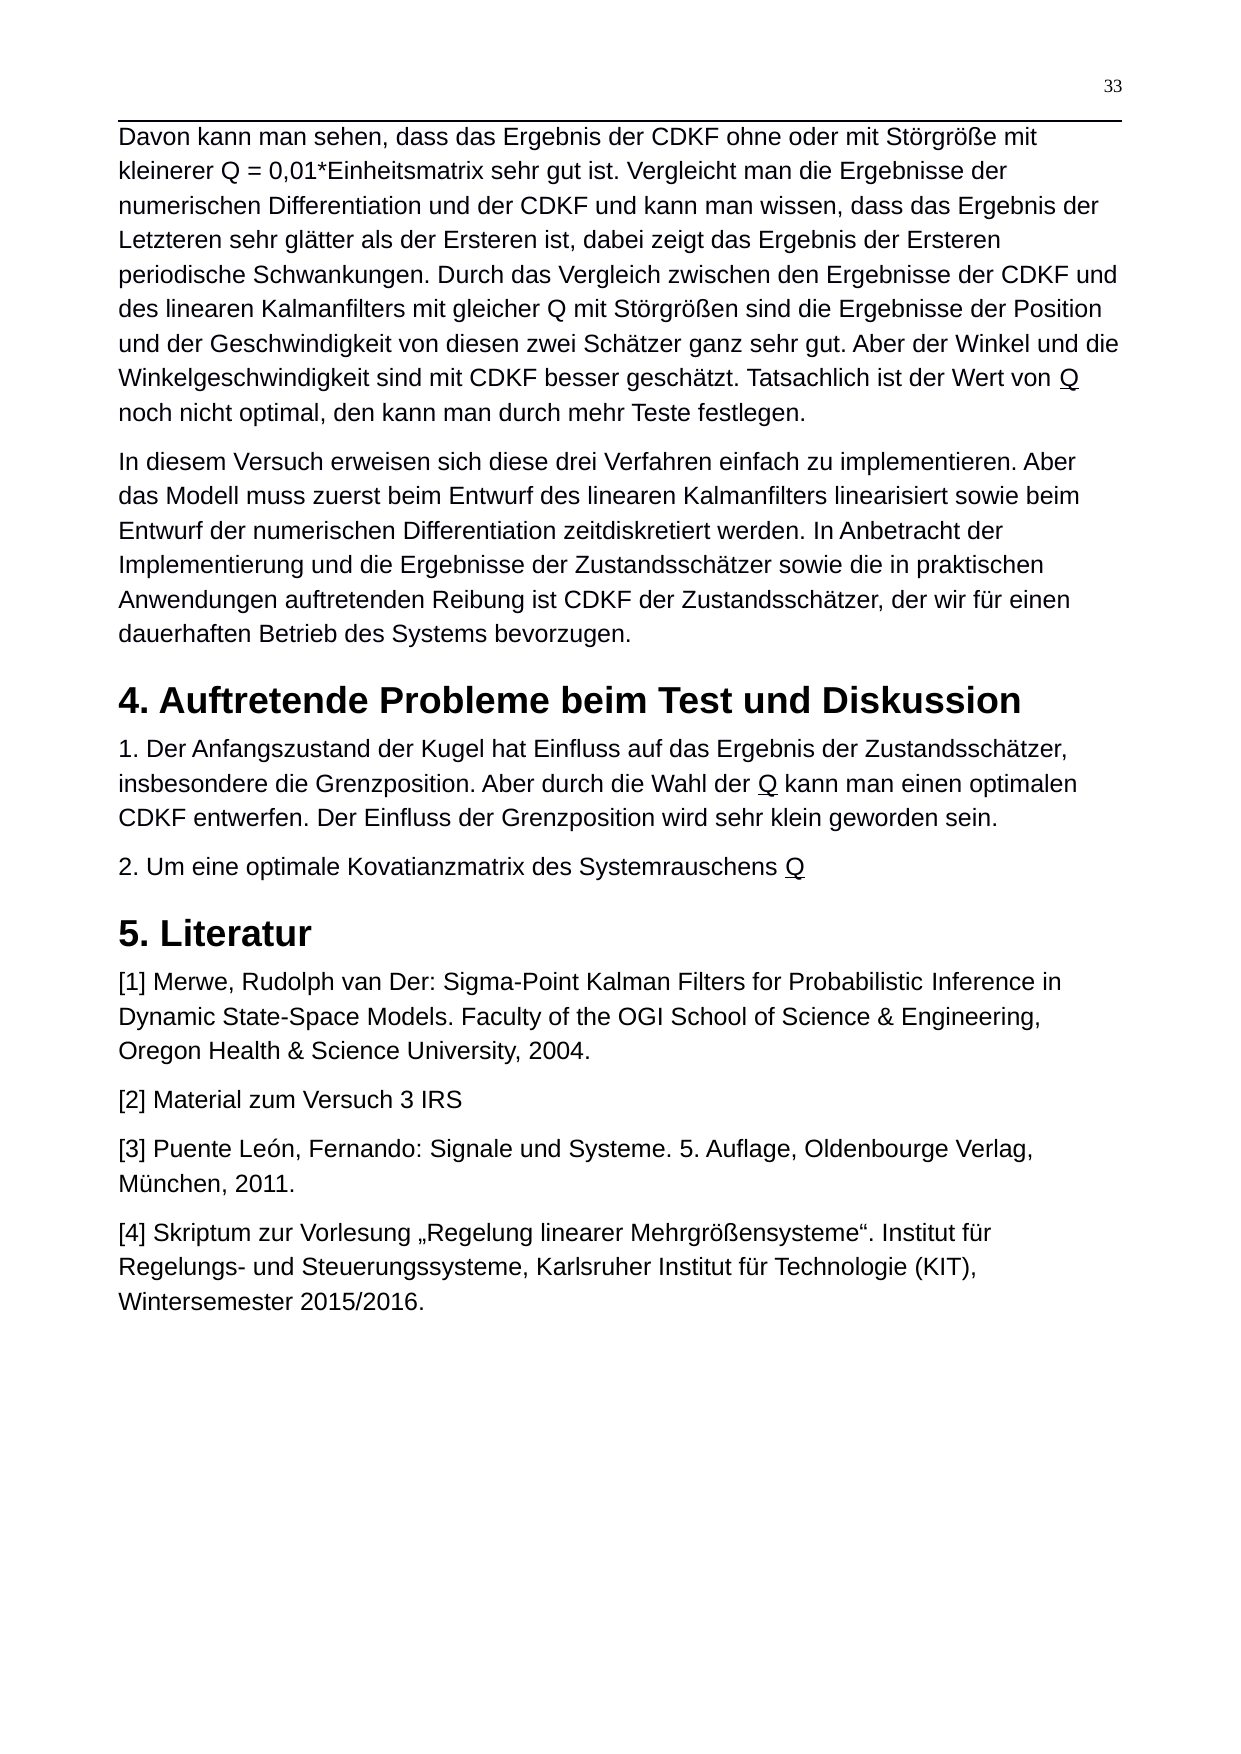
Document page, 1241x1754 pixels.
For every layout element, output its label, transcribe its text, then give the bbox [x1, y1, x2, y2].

text [1] Merwe, Rudolph van Der: Sigma-Point Kalman Filters for Probabilistic Inference in Dynamic State-Space Models. Faculty of the OGI School of Science & Engineering, Oregon Health & Science University, 2004. [118, 967, 1122, 1065]
text Davon kann man sehen, dass das Ergebnis der CDKF ohne oder mit Störgröße mit kleinerer Q = 0,01*Einheitsmatrix sehr gut ist. Vergleicht man die Ergebnisse der numerischen Differentiation und der CDKF und kann man wissen, dass das Ergebnis der Letzteren sehr glätter als der Ersteren ist, dabei zeigt das Ergebnis der Ersteren periodische Schwankungen. Durch das Vergleich zwischen den Ergebnisse der CDKF und des linearen Kalmanfilters mit gleicher Q mit Störgrößen sind die Ergebnisse der Position und der Geschwindigkeit von diesen zwei Schätzer ganz sehr gut. Aber der Winkel und die Winkelgeschwindigkeit sind mit CDKF besser geschätzt. Tatsachlich ist der Wert von Q noch nicht optimal, den kann man durch mehr Teste festlegen. [118, 122, 1122, 426]
title 4. Auftretende Probleme beim Test und Diskussion [118, 678, 1122, 722]
text 2. Um eine optimale Kovatianzmatrix des Systemrauschens Q [118, 852, 1122, 881]
text 1. Der Anfangszustand der Kugel hat Einfluss auf das Ergebnis der Zustandsschätzer, insbesondere die Grenzposition. Aber durch die Wahl der Q kann man einen optimalen CDKF entwerfen. Der Einfluss der Grenzposition wird sehr klein geworden sein. [118, 734, 1122, 832]
title 5. Literatur [118, 912, 1122, 955]
text In diesem Versuch erweisen sich diese drei Verfahren einfach zu implementieren. Aber das Modell muss zuerst beim Entwurf des linearen Kalmanfilters linearisiert sowie beim Entwurf der numerischen Differentiation zeitdiskretiert werden. In Anbetracht der Implementierung und die Ergebnisse der Zustandsschätzer sowie die in praktischen Anwendungen auftretenden Reibung ist CDKF der Zustandsschätzer, der wir für einen dauerhaften Betrieb des Systems bevorzugen. [118, 447, 1122, 648]
text [3] Puente León, Fernando: Signale und Systeme. 5. Auflage, Oldenbourge Verlag, München, 2011. [118, 1134, 1122, 1198]
text [2] Material zum Versuch 3 IRS [118, 1085, 1122, 1114]
text [4] Skriptum zur Vorlesung „Regelung linearer Mehrgrößensysteme“. Institut für Regelungs- und Steuerungssysteme, Karlsruher Institut für Technologie (KIT), Wintersemester 2015/2016. [118, 1218, 1122, 1316]
